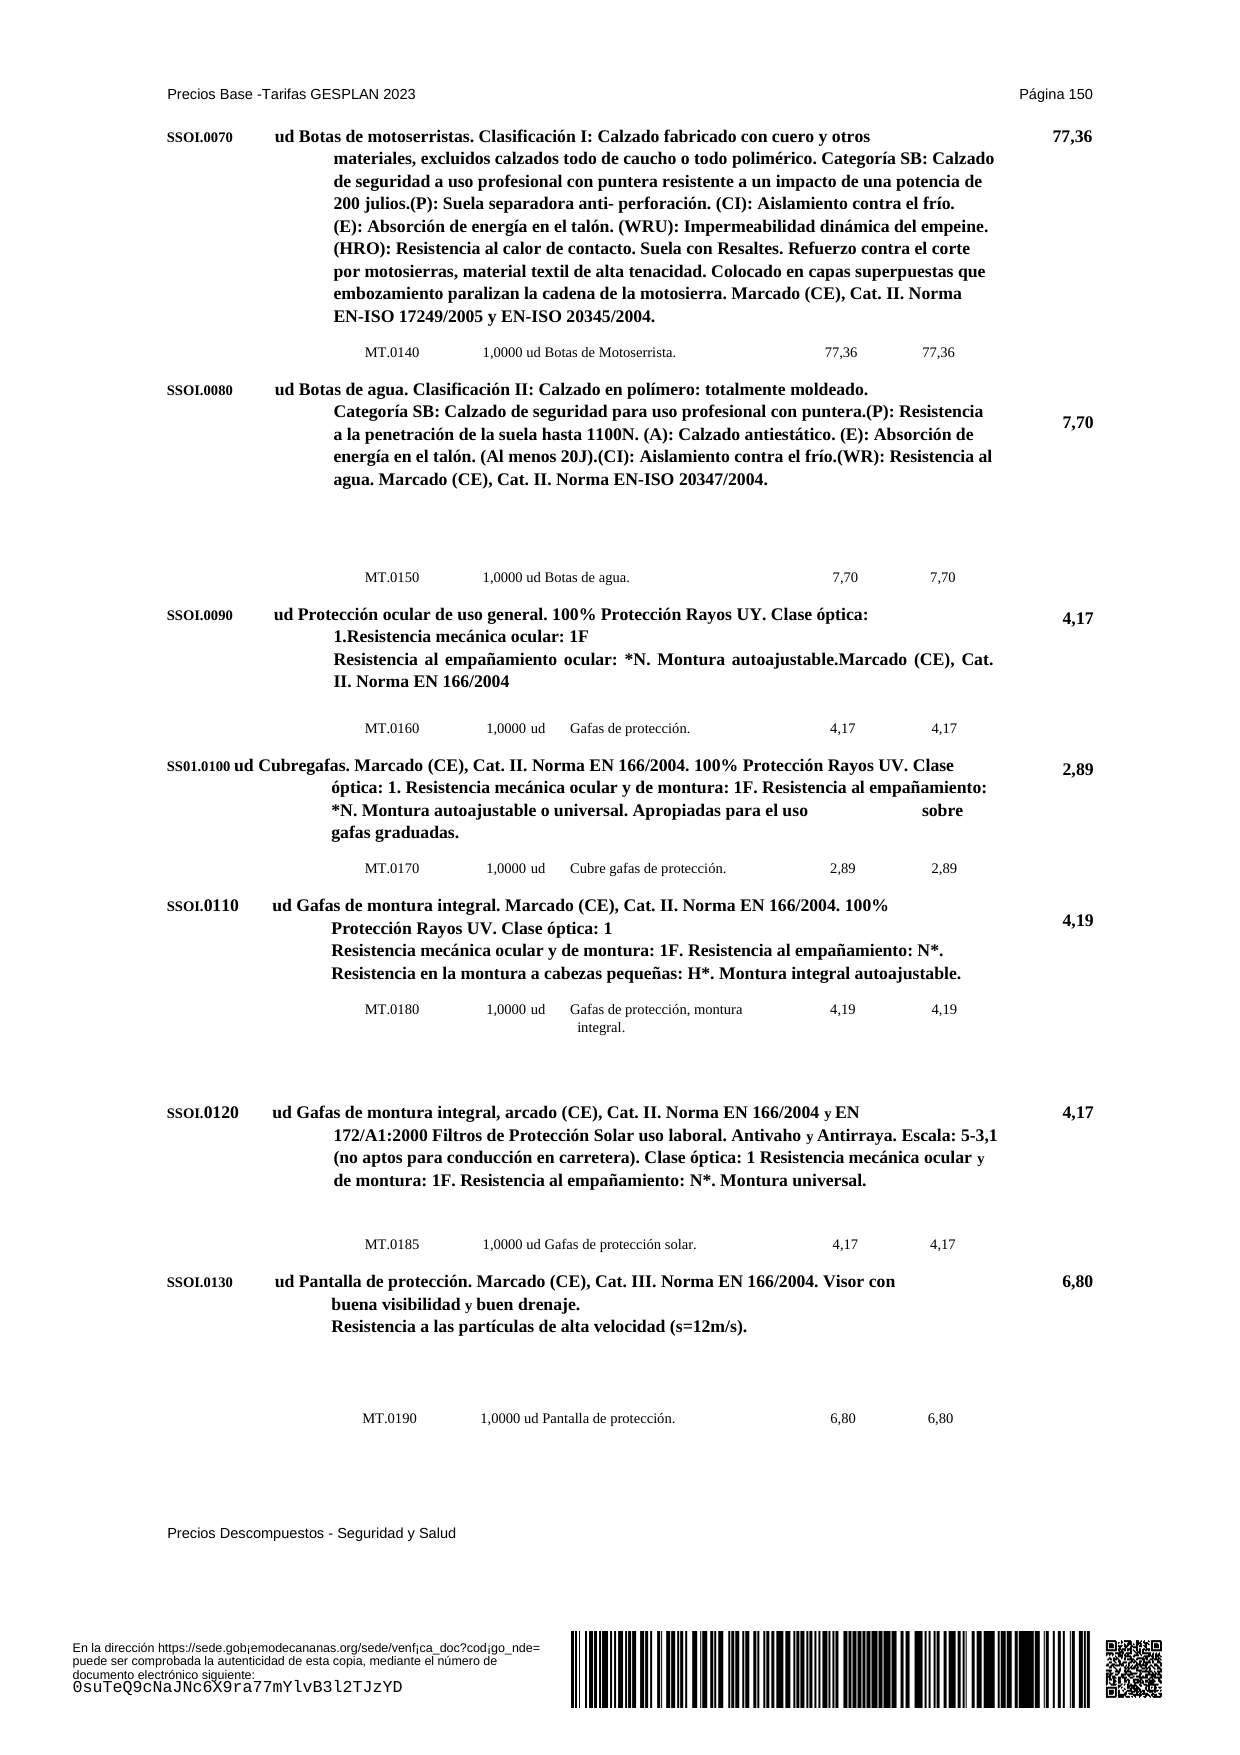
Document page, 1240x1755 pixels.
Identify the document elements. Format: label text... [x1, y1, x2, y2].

text SSOI.0090 ud Protección ocular de uso general. 100% Protección Rayos UY. Clase óptica: [167, 602, 994, 624]
text integral. [577, 1018, 1001, 1036]
text MT.0190 1,0000 ud Pantalla de protección. 6,80 6,80 [362, 1411, 960, 1426]
text SSOI.0120 ud Gafas de montura integral, arcado (CE), Cat. II. Norma EN 166/2004 y EN [167, 1101, 1001, 1123]
text buena visibilidad y buen drenaje. [331, 1292, 1101, 1314]
text Precios Base -Tarifas GESPLAN 2023 [167, 88, 442, 102]
text SSOI.0130 ud Pantalla de protección. Marcado (CE), Cat. III. Norma EN 166/2004. Visor con 6,80 [167, 1269, 1101, 1292]
text Resistencia al empañamiento ocular: *N. Montura autoajustable.Marcado (CE), Cat. II. Norma EN 166/2004 [333, 647, 994, 692]
text materiales, excluidos calzados todo de caucho o todo polimérico. Categoría SB: Calzado de seguridad a uso profesional con puntera resistente a un impacto de una potencia de 200 julios.(P): Suela separadora anti- perforación. (CI): Aislamiento contra el frío. [333, 147, 995, 214]
text SSOI.0070 ud Botas de motoserristas. Clasificación I: Calzado fabricado con cuero y otros [167, 124, 995, 147]
text 7,70 [1062, 414, 1101, 432]
text Categoría SB: Calzado de seguridad para uso profesional con puntera.(P): Resistencia a la penetración de la suela hasta 1100N. (A): Calzado antiestático. (E): Absorción de energía en el talón. (Al menos 20J).(CI): Aislamiento contra el frío.(WR): Resistencia al agua. Marcado (CE), Cat. II. Norma EN-ISO 20347/2004. [333, 399, 995, 489]
text MT.0160 1,0000 ud Gafas de protección. 4,17 4,17 [364, 721, 1001, 736]
text Resistencia mecánica ocular y de montura: 1F. Resistencia al empañamiento: N*. Resistencia en la montura a cabezas pequeñas: H*. Montura integral autoajustable. [331, 939, 1001, 984]
text MT.0150 1,0000 ud Botas de agua. 7,70 7,70 [364, 570, 994, 585]
picture [571, 1631, 1168, 1708]
text (E): Absorción de energía en el talón. (WRU): Impermeabilidad dinámica del empeine. (HRO): Resistencia al calor de contacto. Suela con Resaltes. Refuerzo contra el corte por motosierras, material textil de alta tenacidad. Colocado en capas superpuestas que embozamiento paralizan la cadena de la motosierra. Marcado (CE), Cat. II. Norma EN-ISO 17249/2005 y EN-ISO 20345/2004. [333, 214, 995, 327]
text Página 150 [1019, 88, 1102, 102]
text En la dirección https://sede.gob¡emodecananas.org/sede/venf¡ca_doc?cod¡go_nde= puede ser comprobada la autenticidad de esta copia, mediante el número de documento electrónico siguiente: 0suTeQ9cNaJNc6X9ra77mYlvB3l2TJzYD [72, 1641, 542, 1695]
text SS01.0100 ud Cubregafas. Marcado (CE), Cat. II. Norma EN 166/2004. 100% Protección Rayos UV. Clase óptica: 1. Resistencia mecánica ocular y de montura: 1F. Resistencia al empañamiento: *N. Montura autoajustable o universal. Apropiadas para el uso sobre gafas graduadas. [167, 753, 1001, 843]
text SSOI.0080 ud Botas de agua. Clasificación II: Calzado en polímero: totalmente moldeado. [167, 377, 995, 399]
text 4,19 [1062, 912, 1101, 930]
text MT.0180 1,0000 ud Gafas de protección, montura 4,19 4,19 [364, 999, 1001, 1018]
text 172/A1:2000 Filtros de Protección Solar uso laboral. Antivaho y Antirraya. Escala: 5-3,1 (no aptos para conducción en carretera). Clase óptica: 1 Resistencia mecánica ocular y de montura: 1F. Resistencia al empañamiento: N*. Montura universal. [333, 1123, 1001, 1191]
text 4,17 [1062, 610, 1101, 628]
text 4,17 [1062, 1104, 1101, 1122]
text Resistencia a las partículas de alta velocidad (s=12m/s). [331, 1314, 1101, 1337]
text Precios Descompuestos - Seguridad y Salud [167, 1526, 479, 1541]
text MT.0170 1,0000 ud Cubre gafas de protección. 2,89 2,89 [364, 862, 1001, 877]
text SSOI.0110 ud Gafas de montura integral. Marcado (CE), Cat. II. Norma EN 166/2004. 100% [167, 894, 1001, 916]
text 1.Resistencia mecánica ocular: 1F [333, 624, 994, 647]
text Protección Rayos UV. Clase óptica: 1 [331, 916, 1001, 939]
text MT.0140 1,0000 ud Botas de Motoserrista. 77,36 77,36 [364, 345, 995, 360]
text 77,36 [1052, 128, 1101, 146]
text 2,89 [1062, 761, 1101, 779]
text MT.0185 1,0000 ud Gafas de protección solar. 4,17 4,17 [364, 1238, 1101, 1252]
